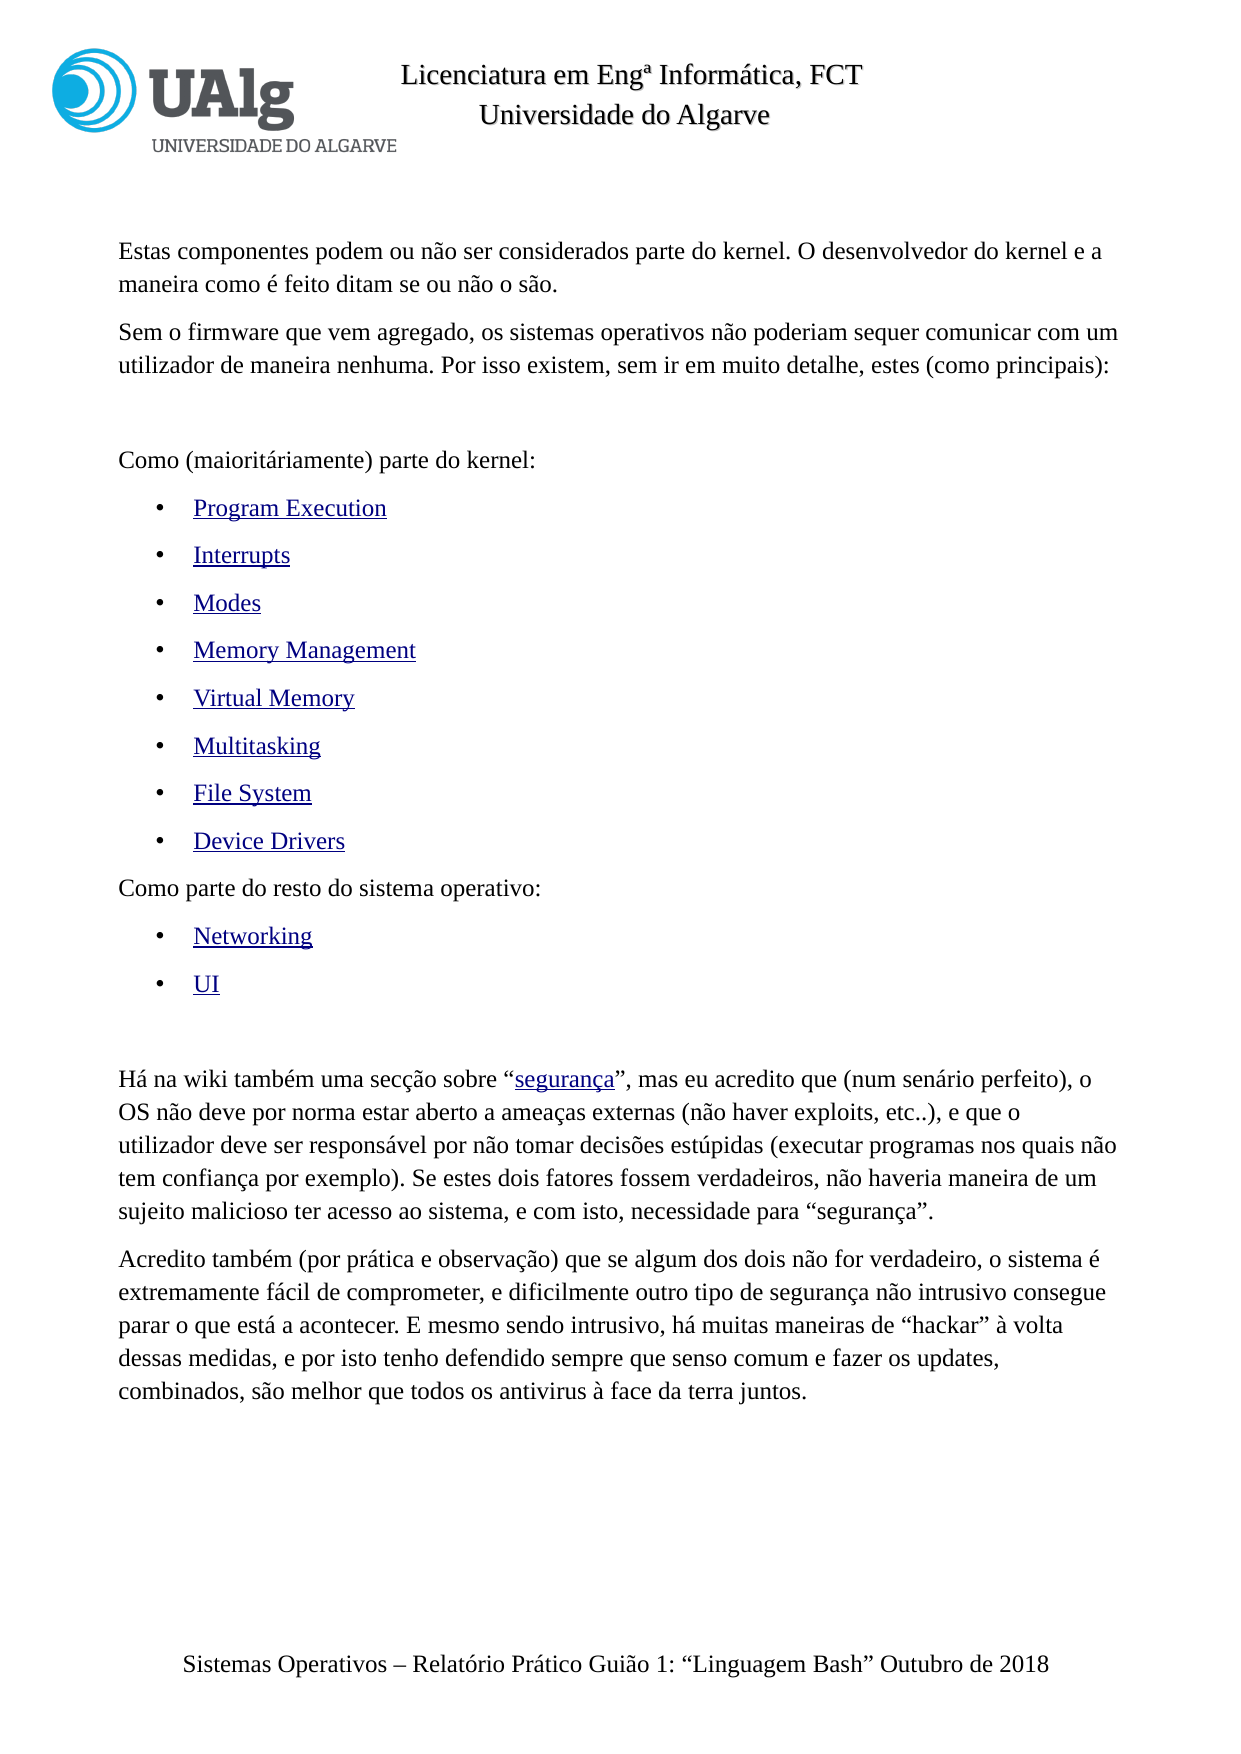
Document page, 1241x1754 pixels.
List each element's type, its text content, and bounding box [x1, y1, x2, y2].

text Há na wiki também uma secção sobre “segurança”, mas eu acredito que (num senário perfeito), o OS não deve por norma estar aberto a ameaças externas (não haver exploits, etc..), e que o utilizador deve ser responsável por não tomar decisões estúpidas (executar programas nos quais não tem confiança por exemplo). Se estes dois fatores fossem verdadeiros, não haveria maneira de um sujeito malicioso ter acesso ao sistema, e com isto, necessidade para “segurança”. [118, 1064, 1122, 1225]
picture [40, 36, 397, 153]
text Como parte do resto do sistema operativo: [118, 873, 1122, 902]
text Sem o firmware que vem agregado, os sistemas operativos não poderiam sequer comunicar com um utilizador de maneira nenhuma. Por isso existem, sem ir em muito detalhe, estes (como principais): [118, 317, 1122, 379]
list Interrupts [156, 540, 1122, 569]
list Modes [156, 588, 1122, 617]
list File System [156, 778, 1122, 807]
list Networking [156, 921, 1122, 950]
list Program Execution [156, 493, 1122, 521]
list Device Drivers [156, 826, 1122, 855]
list Virtual Memory [156, 683, 1122, 712]
list Memory Management [156, 636, 1122, 664]
list UI [156, 969, 1122, 997]
text Estas componentes podem ou não ser considerados parte do kernel. O desenvolvedor do kernel e a maneira como é feito ditam se ou não o são. [118, 236, 1122, 298]
text Como (maioritáriamente) parte do kernel: [118, 445, 1122, 474]
list Multitasking [156, 731, 1122, 759]
text Acredito também (por prática e observação) que se algum dos dois não for verdadeiro, o sistema é extremamente fácil de comprometer, e dificilmente outro tipo de segurança não intrusivo consegue parar o que está a acontecer. E mesmo sendo intrusivo, há muitas maneiras de “hackar” à volta dessas medidas, e por isto tenho defendido sempre que senso comum e fazer os updates, combinados, são melhor que todos os antivirus à face da terra juntos. [118, 1244, 1122, 1404]
